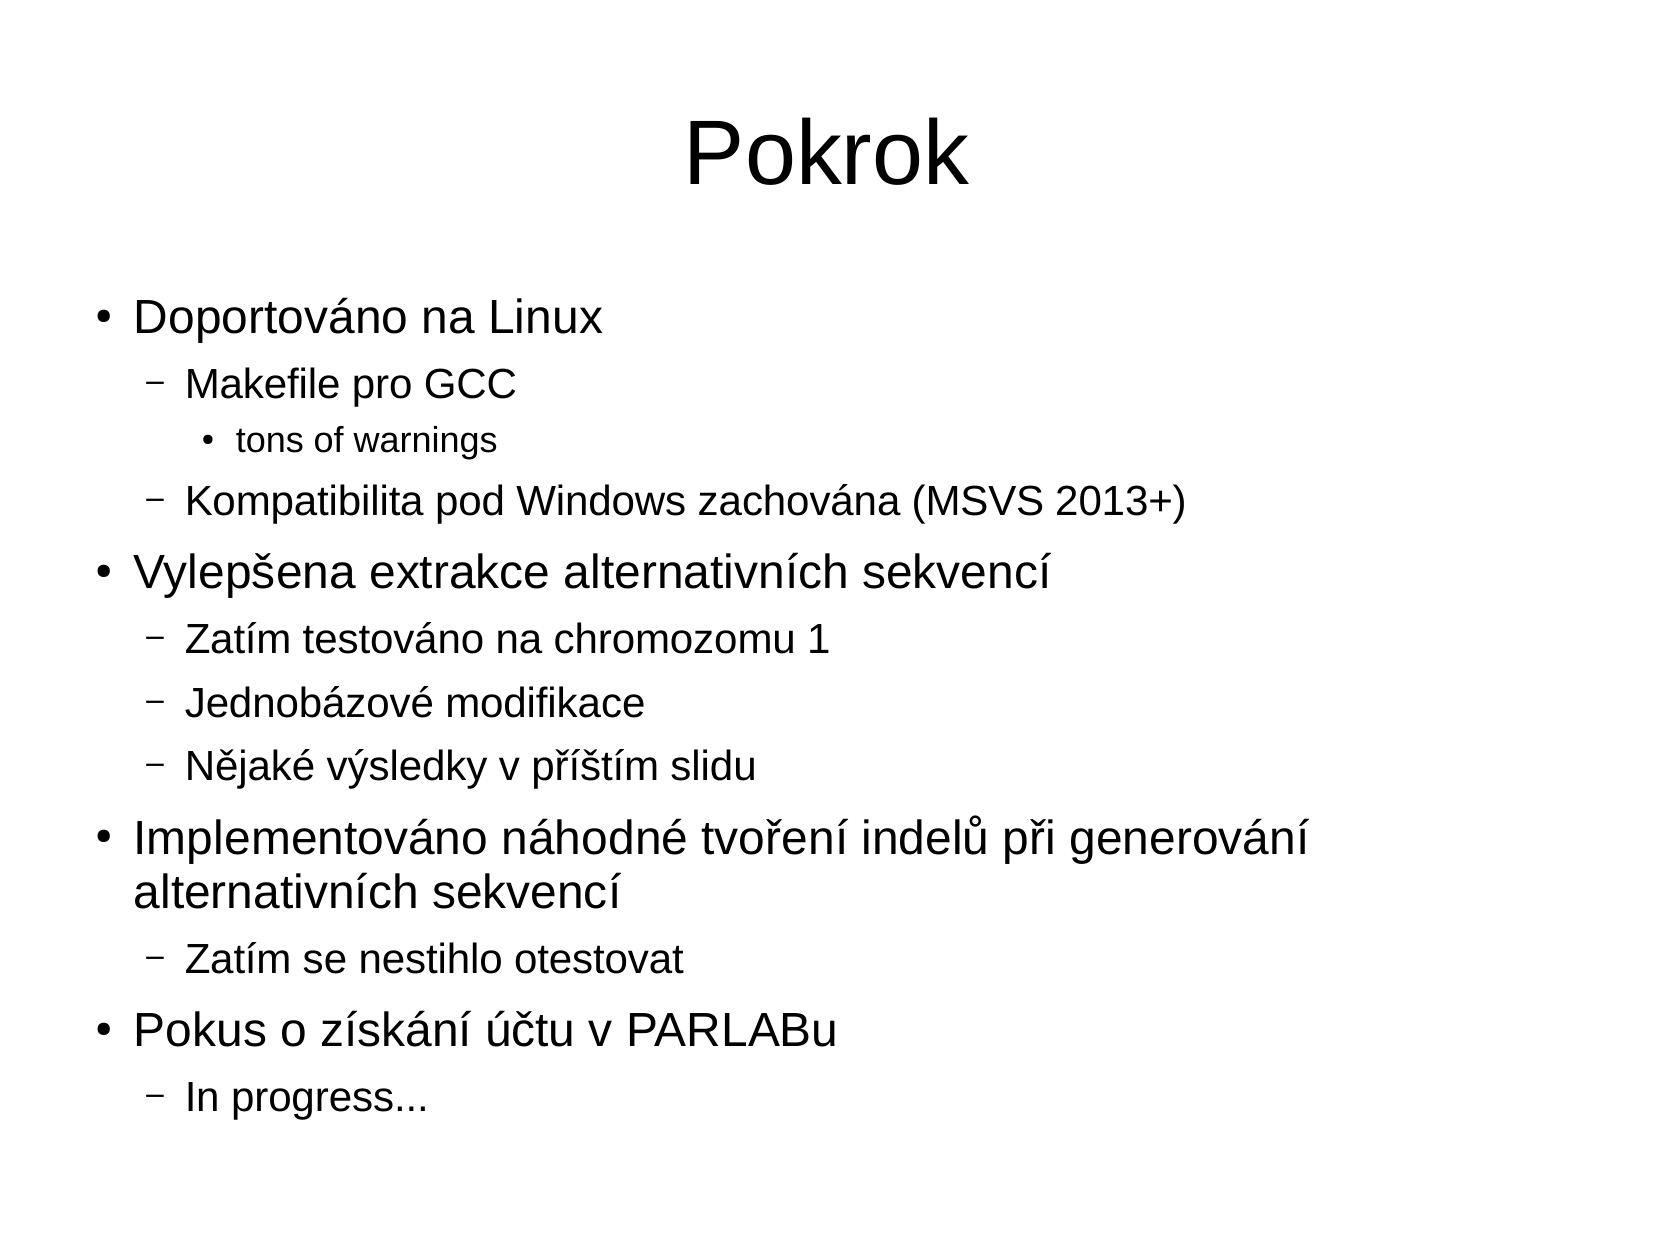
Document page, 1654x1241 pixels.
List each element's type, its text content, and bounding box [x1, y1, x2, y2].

list Doportováno na Linux Makefile pro GCC tons of warnings Kompatibilita pod Windows zachována (MSVS 2013+) Vylepšena extrakce alternativních sekvencí Zatím testováno na chromozomu 1 Jednobázové modifikace Nějaké výsledky v příštím slidu Implementováno náhodné tvoření indelů při generování alternativních sekvencí Zatím se nestihlo otestovat Pokus o získání účtu v PARLABu In progress... [82, 290, 1571, 1134]
title Pokrok [82, 49, 1571, 257]
